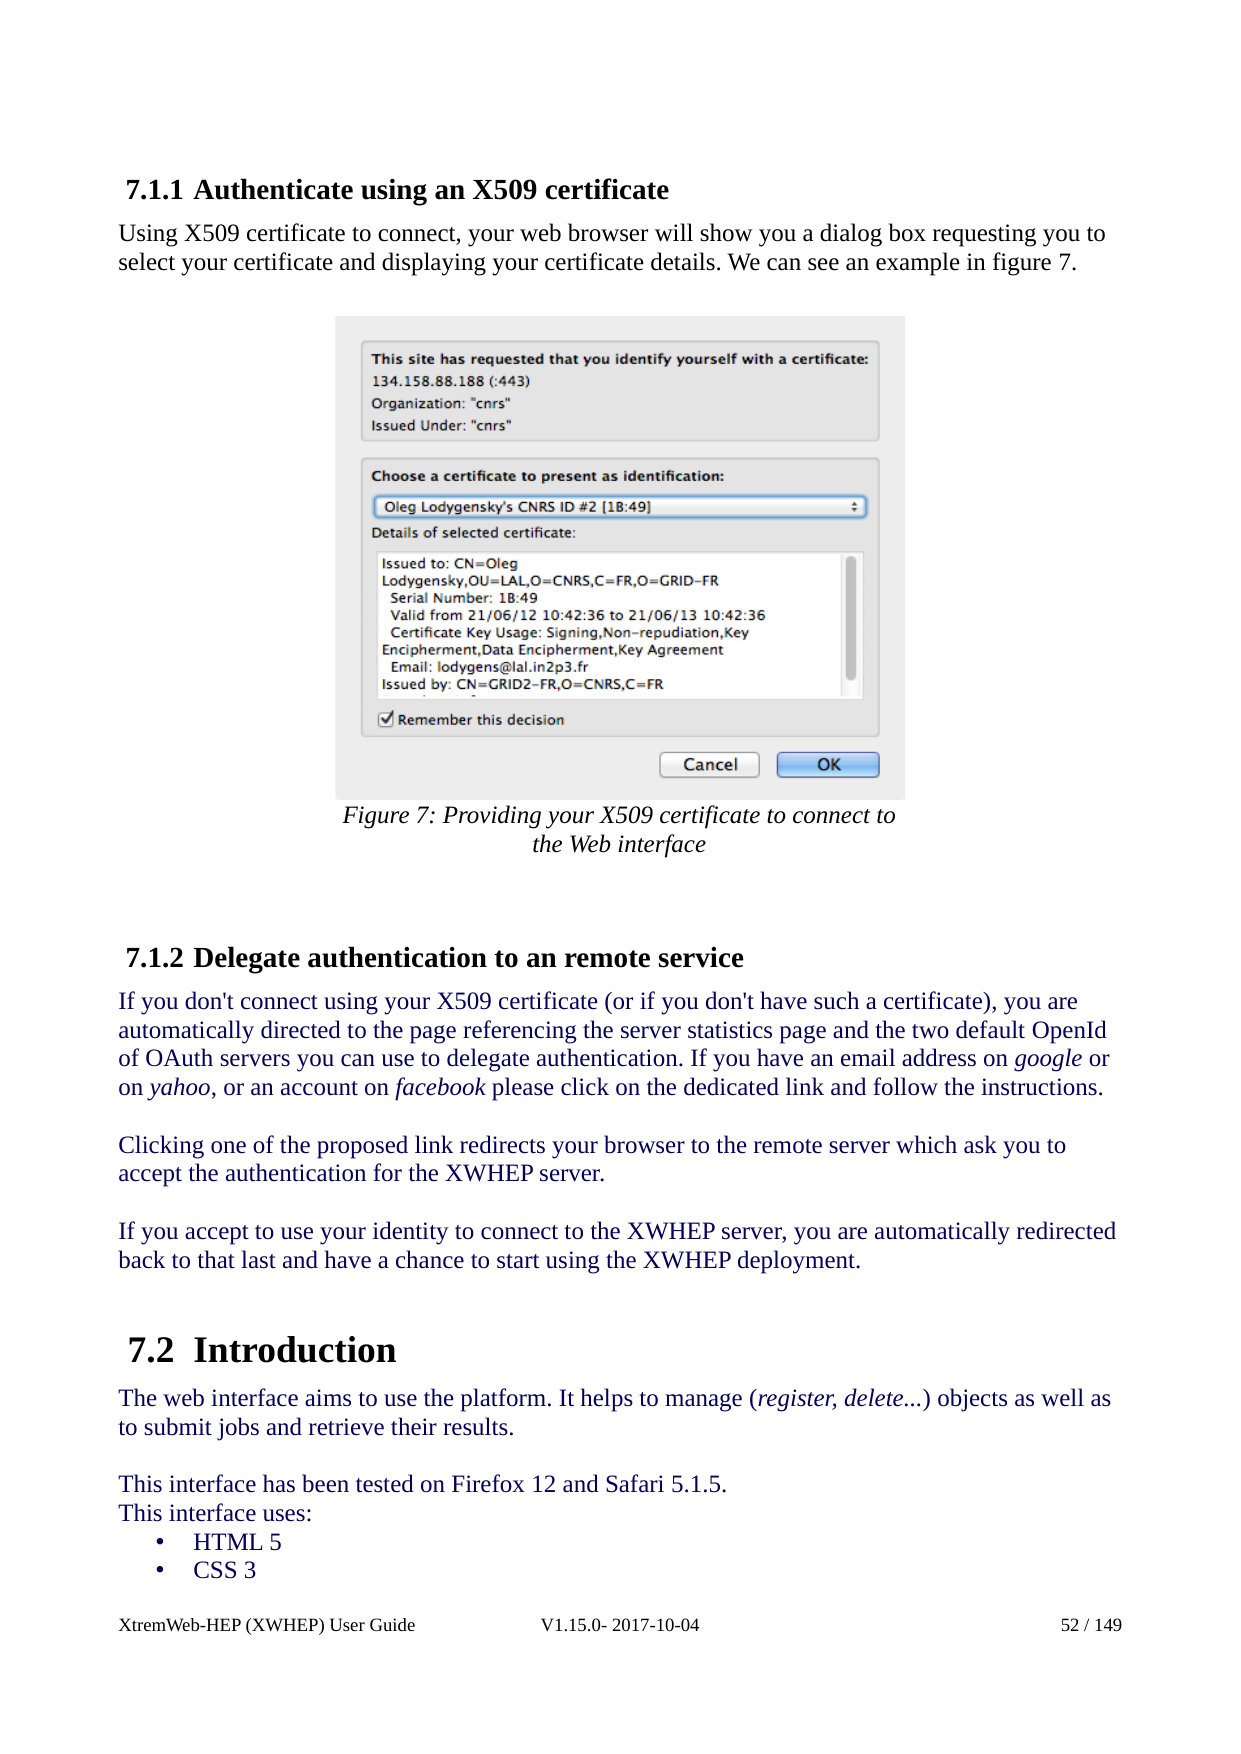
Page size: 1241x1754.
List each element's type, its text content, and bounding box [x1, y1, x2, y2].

text Using X509 certificate to connect, your web browser will show you a dialog box requesting you to select your certificate and displaying your certificate details. We can see an example in figure 7. [118, 218, 1122, 275]
picture [335, 316, 906, 800]
text Clicking one of the proposed link redirects your browser to the remote server which ask you to accept the authentication for the XWHEP server. [118, 1130, 1122, 1187]
text The web interface aims to use the platform. It helps to manage (register, delete...) objects as well as to submit jobs and retrieve their results. [118, 1383, 1122, 1440]
text If you don't connect using your X509 certificate (or if you don't have such a certificate), you are automatically directed to the page referencing the server statistics page and the two default OpenId of OAuth servers you can use to delegate authentication. If you have an email address on google or on yahoo, or an account on facebook please click on the dedicated link and follow the instructions. [118, 986, 1122, 1101]
list HTML 5 [156, 1527, 1122, 1555]
text This interface has been tested on Firefox 12 and Safari 5.1.5. [118, 1469, 1122, 1498]
text This interface uses: [118, 1498, 1122, 1527]
subtitle Authenticate using an X509 certificate [118, 172, 1122, 205]
subtitle Introduction [118, 1327, 1122, 1370]
text If you accept to use your identity to connect to the XWHEP server, you are automatically redirected back to that last and have a chance to start using the XWHEP deployment. [118, 1216, 1122, 1273]
subtitle Delegate authentication to an remote service [118, 940, 1122, 973]
text Figure 7: Providing your X509 certificate to connect to the Web interface [335, 800, 905, 857]
list CSS 3 [156, 1555, 1122, 1584]
